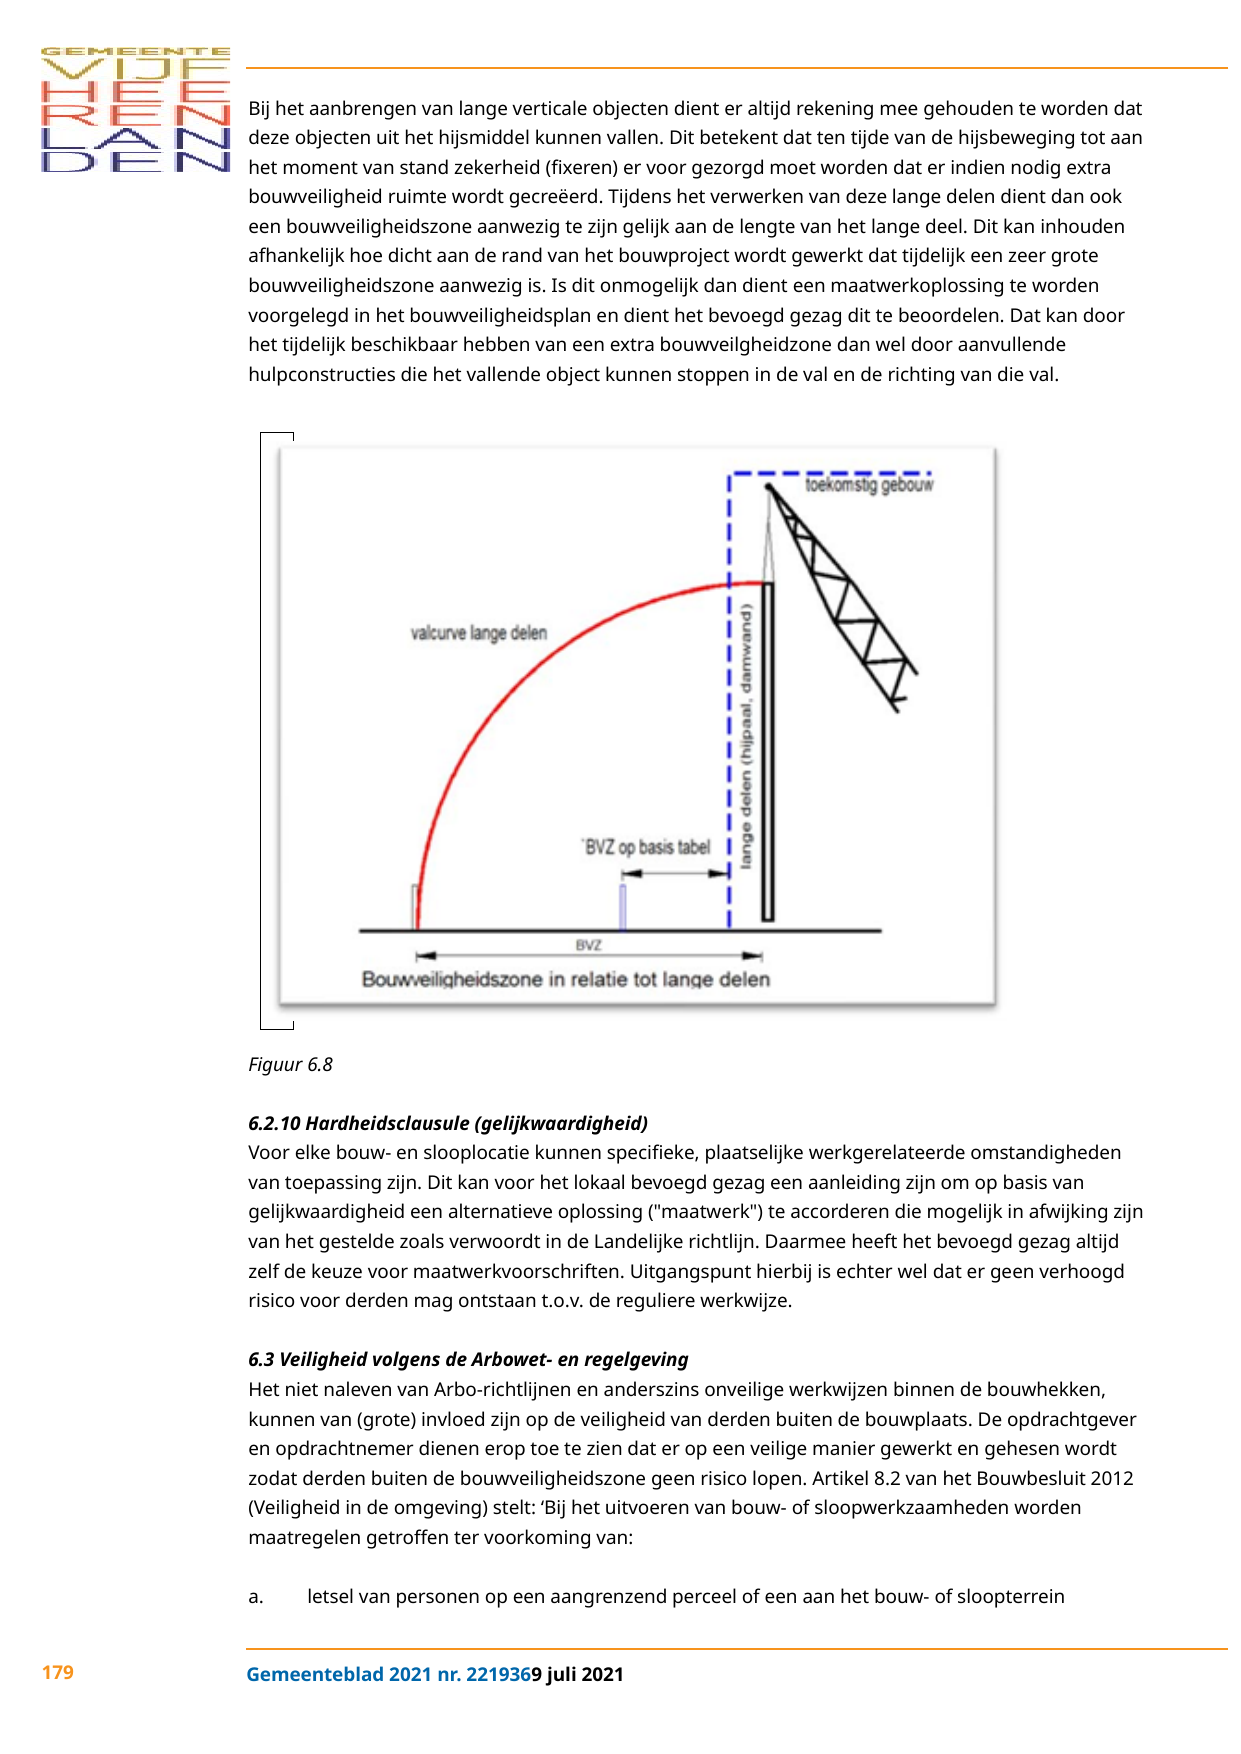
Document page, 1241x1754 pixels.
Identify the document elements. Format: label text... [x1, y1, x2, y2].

picture [41, 47, 231, 172]
text 6.2.10 Hardheidsclausule (gelijkwaardigheid) [248, 1110, 1152, 1136]
text Figuur 6.8 [248, 1051, 1152, 1076]
text Voor elke bouw- en slooplocatie kunnen specifieke, plaatselijke werkgerelateerde omstandigheden van toepassing zijn. Dit kan voor het lokaal bevoegd gezag een aanleiding zijn om op basis van gelijkwaardigheid een alternatieve oplossing ("maatwerk") te accorderen die mogelijk in afwijking zijn van het gestelde zoals verwoordt in de Landelijke richtlijn. Daarmee heeft het bevoegd gezag altijd zelf de keuze voor maatwerkvoorschriften. Uitgangspunt hierbij is echter wel dat er geen verhoogd risico voor derden mag ontstaan t.o.v. de reguliere werkwijze. [248, 1139, 1152, 1313]
picture [268, 441, 1008, 1021]
text Het niet naleven van Arbo-richtlijnen en anderszins onveilige werkwijzen binnen de bouwhekken, kunnen van (grote) invloed zijn op de veiligheid van derden buiten de bouwplaats. De opdrachtgever en opdrachtnemer dienen erop toe te zien dat er op een veilige manier gewerkt en gehesen wordt zodat derden buiten de bouwveiligheidszone geen risico lopen. Artikel 8.2 van het Bouwbesluit 2012 (Veiligheid in de omgeving) stelt: ‘Bij het uitvoeren van bouw- of sloopwerkzaamheden worden maatregelen getroffen ter voorkoming van: [248, 1376, 1152, 1550]
list letsel van personen op een aangrenzend perceel of een aan het bouw- of sloopterrein [248, 1583, 1152, 1609]
text 6.3 Veiligheid volgens de Arbowet- en regelgeving [248, 1347, 1152, 1372]
text Bij het aanbrengen van lange verticale objecten dient er altijd rekening mee gehouden te worden dat deze objecten uit het hijsmiddel kunnen vallen. Dit betekent dat ten tijde van de hijsbeweging tot aan het moment van stand zekerheid (fixeren) er voor gezorgd moet worden dat er indien nodig extra bouwveiligheid ruimte wordt gecreëerd. Tijdens het verwerken van deze lange delen dient dan ook een bouwveiligheidszone aanwezig te zijn gelijk aan de lengte van het lange deel. Dit kan inhouden afhankelijk hoe dicht aan de rand van het bouwproject wordt gewerkt dat tijdelijk een zeer grote bouwveiligheidszone aanwezig is. Is dit onmogelijk dan dient een maatwerkoplossing te worden voorgelegd in het bouwveiligheidsplan en dient het bevoegd gezag dit te beoordelen. Dat kan door het tijdelijk beschikbaar hebben van een extra bouwveilgheidzone dan wel door aanvullende hulpconstructies die het vallende object kunnen stoppen in de val en de richting van die val. [248, 95, 1152, 387]
